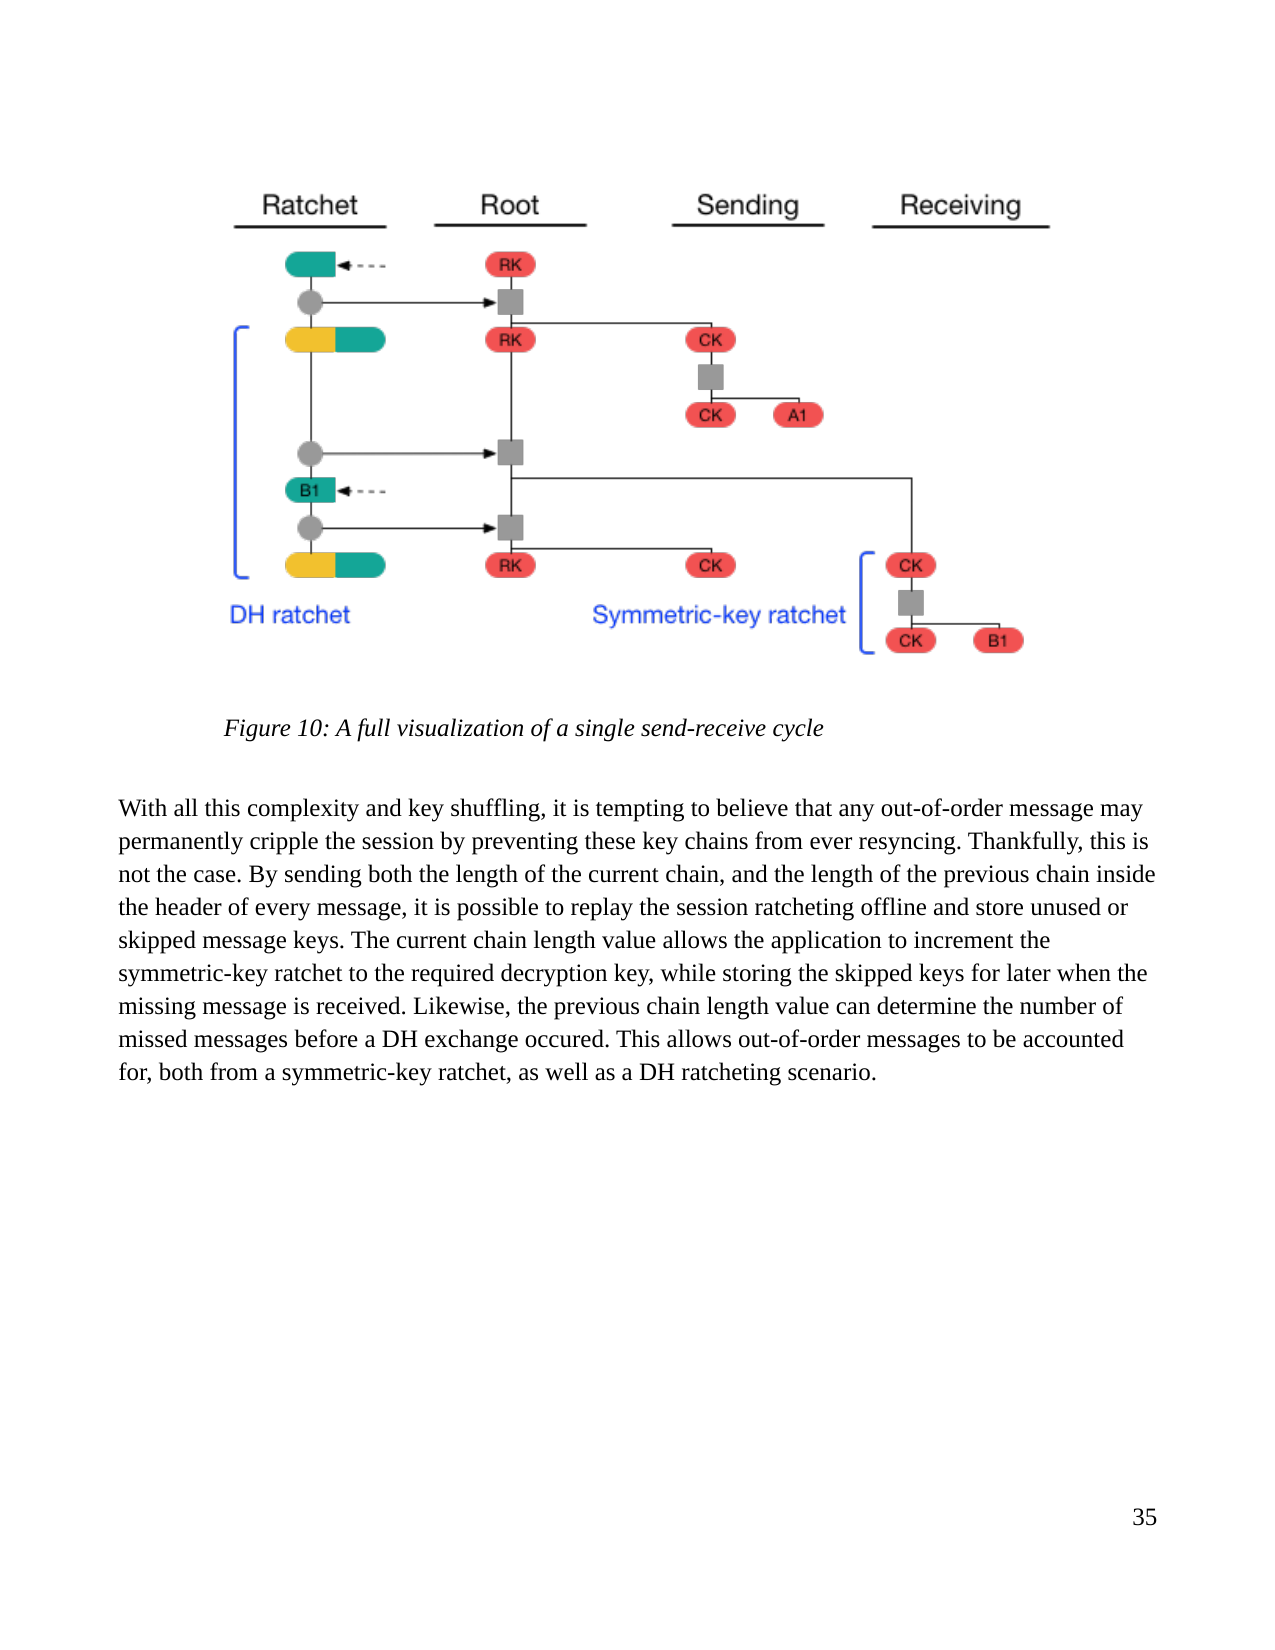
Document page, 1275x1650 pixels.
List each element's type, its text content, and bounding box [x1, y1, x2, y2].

picture [223, 130, 1052, 708]
text Figure 10: A full visualization of a single send-receive cycle [223, 708, 1052, 741]
text With all this complexity and key shuffling, it is tempting to believe that any out-of-order message may permanently cripple the session by preventing these key chains from ever resyncing. Thankfully, this is not the case. By sending both the length of the current chain, and the length of the previous chain inside the header of every message, it is possible to replay the session ratcheting offline and store unused or skipped message keys. The current chain length value allows the application to increment the symmetric-key ratchet to the required decryption key, while storing the skipped keys for later when the missing message is received. Likewise, the previous chain length value can determine the number of missed messages before a DH exchange occured. This allows out-of-order messages to be accounted for, both from a symmetric-key ratchet, as well as a DH ratcheting scenario. [118, 793, 1157, 1086]
